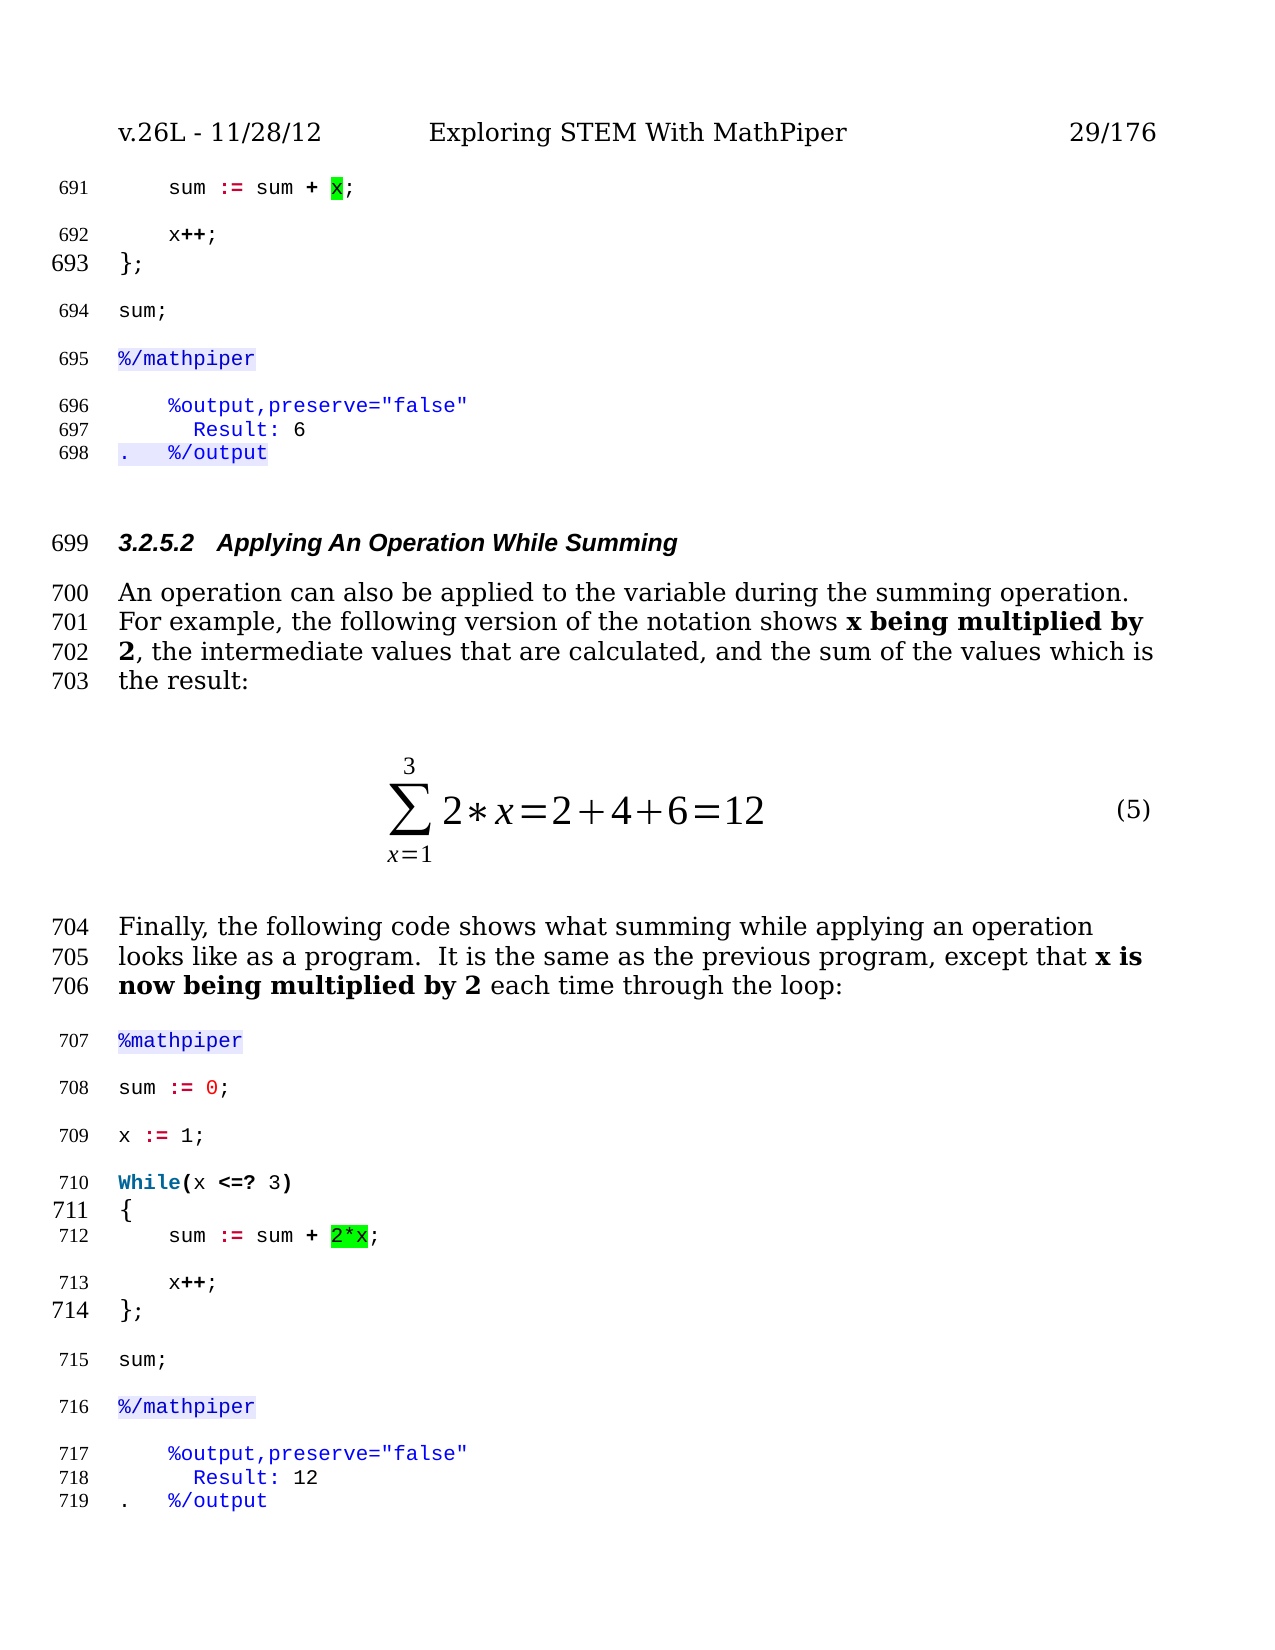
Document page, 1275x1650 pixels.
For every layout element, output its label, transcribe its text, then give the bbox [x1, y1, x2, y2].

text %mathpiper [118, 1030, 1157, 1054]
text %output,preserve="false" [118, 395, 1157, 419]
text %/mathpiper [118, 1396, 1157, 1419]
text x++; [118, 1272, 1157, 1296]
text %/mathpiper [118, 348, 1157, 371]
text { [118, 1196, 1157, 1225]
table_header [118, 745, 1041, 874]
table_header (5) [1041, 745, 1157, 874]
text x := 1; [118, 1125, 1157, 1148]
text Result: 6 [118, 419, 1157, 442]
text While(x <=? 3) [118, 1172, 1157, 1196]
text . %/output [118, 1490, 1157, 1514]
text sum := sum + 2*x; [118, 1225, 1157, 1248]
text }; [118, 1296, 1157, 1325]
text x++; [118, 224, 1157, 248]
text An operation can also be applied to the variable during the summing operation. For example, the following version of the notation shows x being multiplied by 2, the intermediate values that are calculated, and the sum of the values which is the result: [118, 578, 1157, 695]
subtitle Applying An Operation While Summing [118, 528, 1157, 557]
text sum; [118, 1348, 1157, 1372]
text Result: 12 [118, 1467, 1157, 1490]
text %output,preserve="false" [118, 1443, 1157, 1467]
text }; [118, 248, 1157, 277]
text sum; [118, 301, 1157, 324]
text sum := 0; [118, 1077, 1157, 1101]
text sum := sum + x; [118, 177, 1157, 200]
text . %/output [118, 442, 1157, 466]
text Finally, the following code shows what summing while applying an operation looks like as a program. It is the same as the previous program, except that x is now being multiplied by 2 each time through the loop: [118, 912, 1157, 1000]
